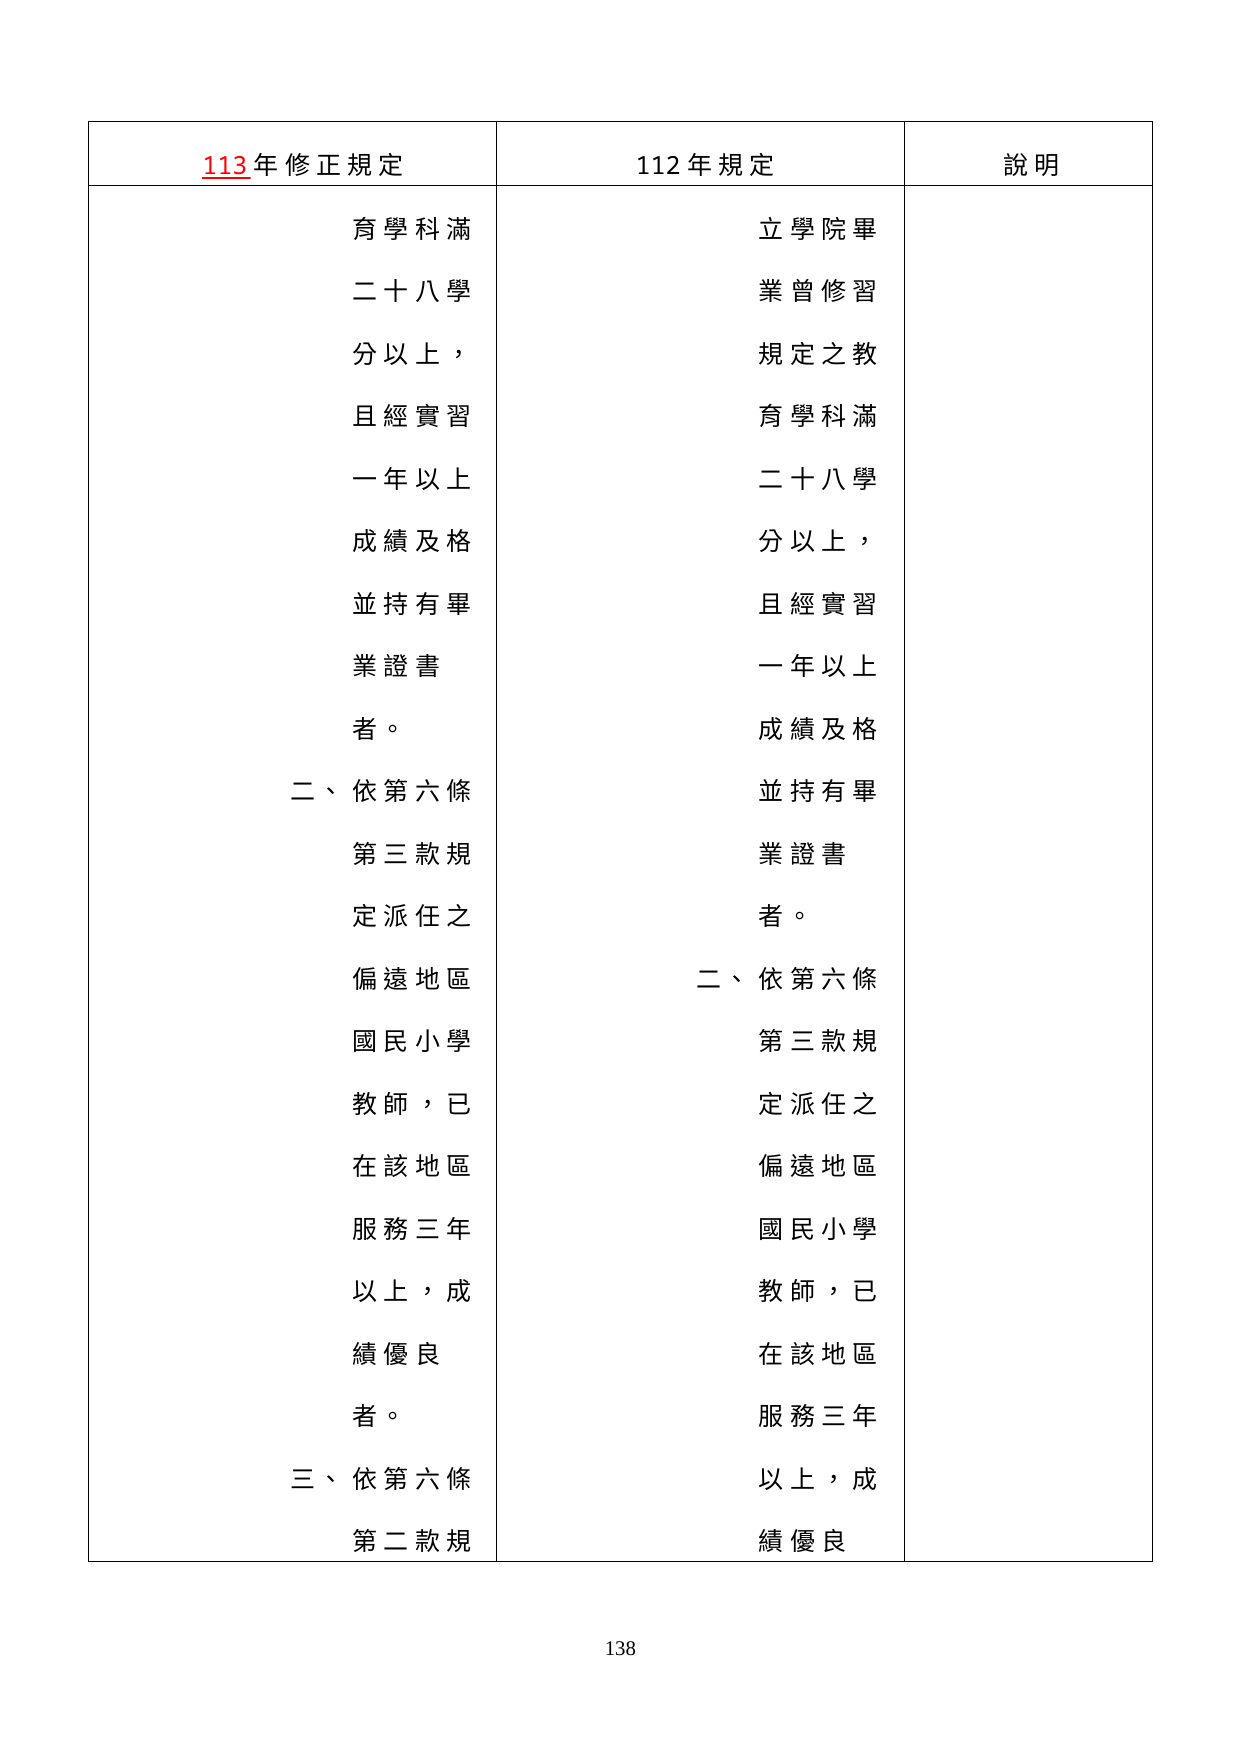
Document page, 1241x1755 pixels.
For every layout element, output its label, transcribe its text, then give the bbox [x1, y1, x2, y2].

table_header 說明 [905, 122, 1152, 185]
table_header 113年修正規定 [89, 122, 496, 185]
table_header 112年規定 [497, 122, 904, 185]
table_cell 育學科滿二十八學分以上，且經實習一年以上成績及格並持有畢業證書者。 二、依第六條第三款規定派任之偏遠地區國民小學教師，已在該地區服務三年以上，成績優良者。 三、依第六條第二款規 [89, 186, 496, 1561]
table_cell [905, 186, 1152, 1561]
table_cell 立學院畢業曾修習規定之教育學科滿二十八學分以上，且經實習一年以上成績及格並持有畢業證書者。 二、依第六條第三款規定派任之偏遠地區國民小學教師，已在該地區服務三年以上，成績優良 [497, 186, 904, 1561]
